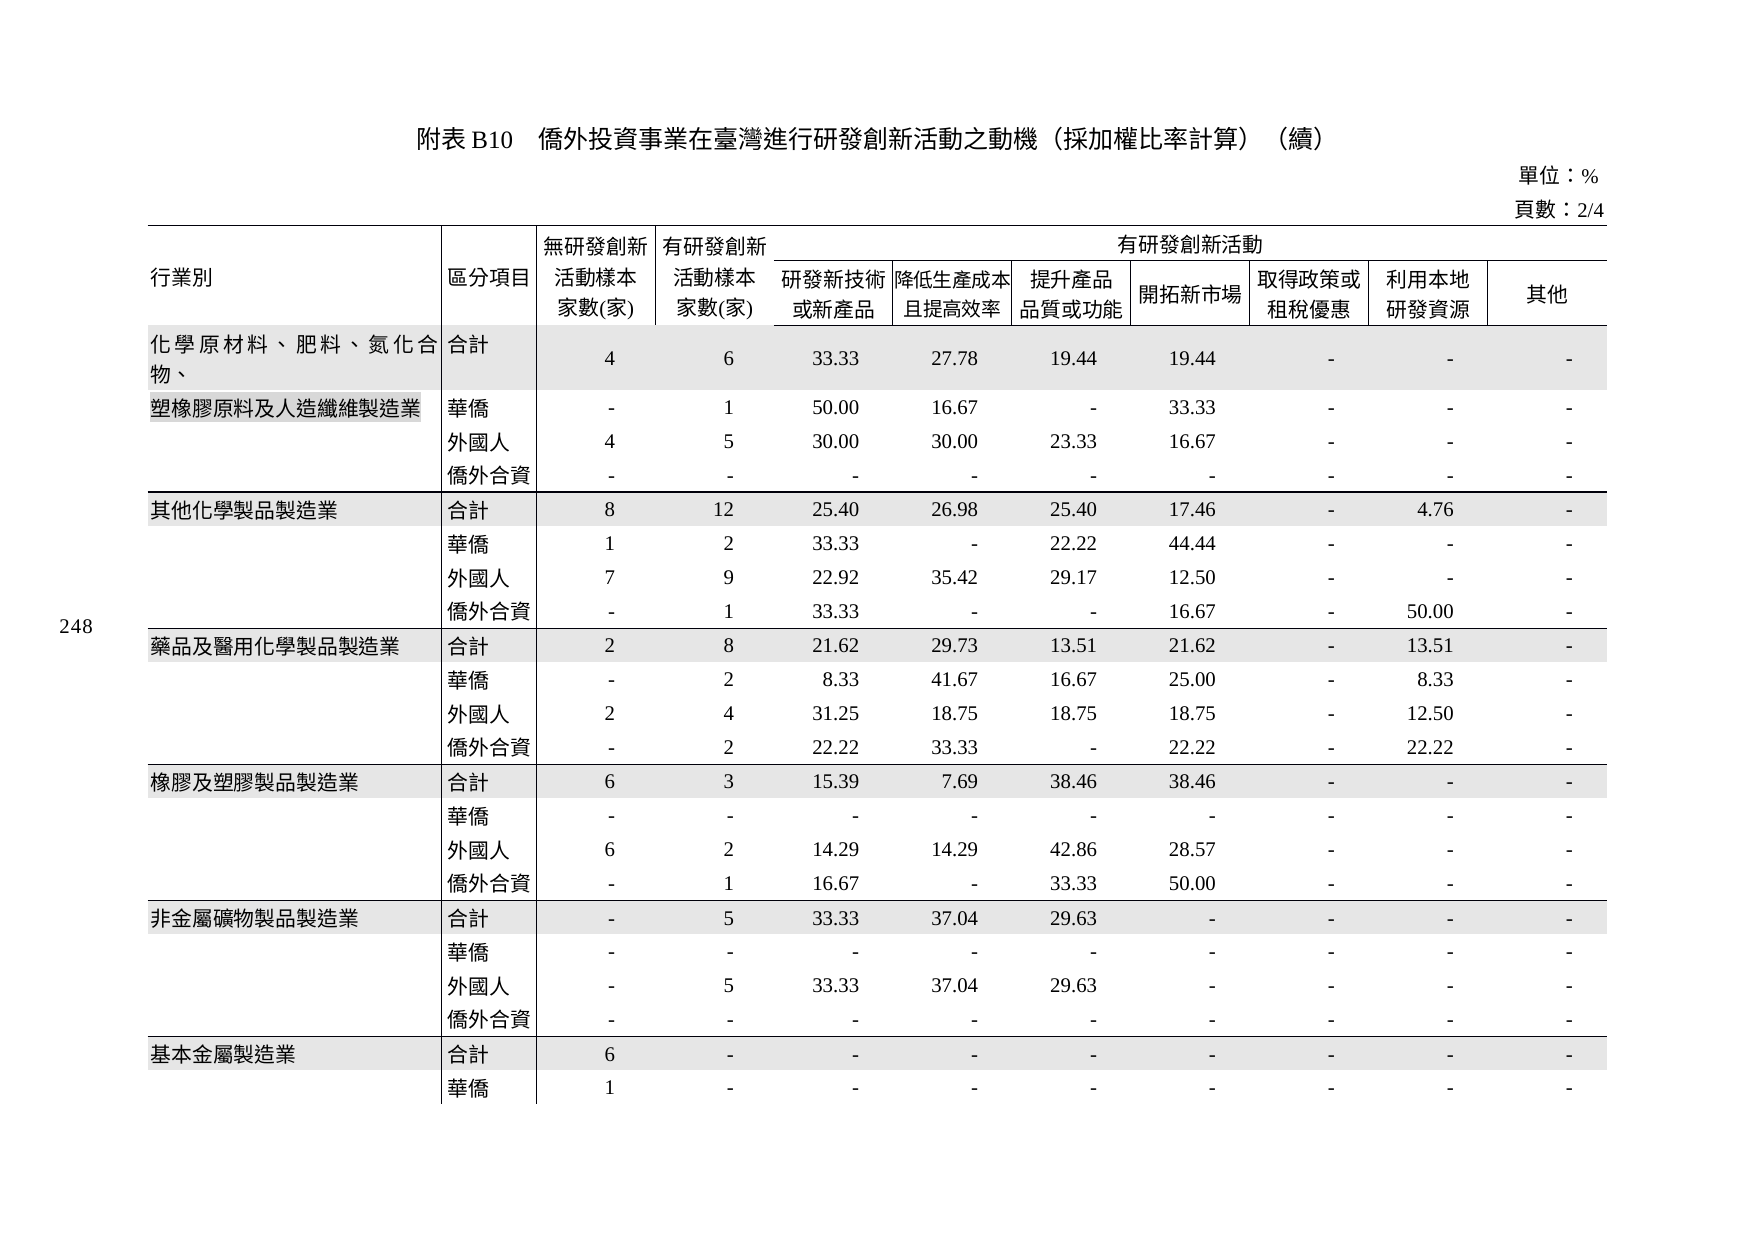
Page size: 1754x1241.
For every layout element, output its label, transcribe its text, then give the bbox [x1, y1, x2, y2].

table_cell 16.67 [1131, 594, 1250, 627]
table_cell [148, 968, 441, 1002]
table_cell - [1250, 798, 1369, 832]
table_cell - [1131, 1070, 1250, 1104]
table_cell - [537, 934, 655, 968]
table_cell 30.00 [893, 424, 1012, 458]
table_cell - [1369, 526, 1488, 560]
table_cell - [1369, 326, 1488, 390]
table_cell 2 [655, 730, 774, 763]
table_cell 5 [655, 424, 774, 458]
table_cell - [1488, 765, 1607, 798]
table_cell - [1250, 1002, 1369, 1036]
table_cell - [1488, 730, 1607, 763]
table_cell - [1369, 424, 1488, 458]
table_cell - [1250, 1070, 1369, 1104]
table_cell - [537, 798, 655, 832]
table_cell 22.22 [1131, 730, 1250, 763]
table_cell - [1488, 1002, 1607, 1036]
table_cell 14.29 [774, 832, 893, 866]
table_cell 外國人 [442, 696, 536, 730]
table_cell 25.40 [774, 493, 893, 526]
table_cell - [1250, 493, 1369, 526]
table_cell 外國人 [442, 560, 536, 594]
table_cell 利用本地 研發資源 [1369, 261, 1487, 325]
table_cell - [1012, 390, 1131, 424]
table_cell - [1250, 696, 1369, 730]
table_cell 基本金屬製造業 [148, 1037, 441, 1070]
table_cell [148, 1070, 441, 1104]
table_cell - [1488, 832, 1607, 866]
table_cell 9 [655, 560, 774, 594]
table_cell - [1488, 526, 1607, 560]
table_cell - [893, 934, 1012, 968]
table_cell - [1488, 968, 1607, 1002]
table_cell 19.44 [1131, 326, 1250, 390]
table_cell 1 [537, 1070, 655, 1104]
table_cell 12.50 [1369, 696, 1488, 730]
table_cell 1 [537, 526, 655, 560]
table_cell 38.46 [1131, 765, 1250, 798]
table_cell 藥品及醫用化學製品製造業 [148, 629, 441, 662]
table_cell [148, 730, 441, 763]
table_cell 22.22 [1369, 730, 1488, 763]
table_cell - [1369, 390, 1488, 424]
table_cell 開拓新市場 [1131, 261, 1249, 325]
table_cell - [1488, 594, 1607, 627]
table_cell 33.33 [774, 526, 893, 560]
table_cell - [1369, 901, 1488, 934]
table_cell 塑橡膠原料及人造纖維製造業 [148, 390, 441, 424]
table_cell 29.63 [1012, 968, 1131, 1002]
table_cell - [1488, 424, 1607, 458]
table_cell - [537, 1002, 655, 1036]
table_cell - [1369, 866, 1488, 899]
table_cell [148, 866, 441, 899]
table_cell 7.69 [893, 765, 1012, 798]
table_cell 合計 [442, 1037, 536, 1070]
table_cell - [1131, 1037, 1250, 1070]
table_cell 1 [655, 866, 774, 899]
table_cell - [1488, 866, 1607, 899]
table_cell - [1488, 1037, 1607, 1070]
table_cell - [1369, 560, 1488, 594]
table_cell - [1012, 1070, 1131, 1104]
table_cell - [893, 1002, 1012, 1036]
table_cell - [537, 866, 655, 899]
table_cell 6 [655, 325, 774, 390]
table_cell 4 [537, 325, 655, 390]
table_cell 3 [655, 765, 774, 798]
table_cell 12.50 [1131, 560, 1250, 594]
table_cell - [1488, 1070, 1607, 1104]
table_cell 外國人 [442, 968, 536, 1002]
table_cell - [1488, 901, 1607, 934]
table_cell 18.75 [893, 696, 1012, 730]
table_cell 華僑 [442, 798, 536, 832]
table_cell - [774, 934, 893, 968]
table_cell - [655, 934, 774, 968]
table_header 附表B10 僑外投資事業在臺灣進行研發創新活動之動機（採加權比率計算）（續） [148, 118, 1607, 158]
table_cell 50.00 [1131, 866, 1250, 899]
table_cell 化學原材料、肥料、氮化合物、 [148, 325, 441, 390]
table_cell 16.67 [1131, 424, 1250, 458]
table_cell - [1250, 934, 1369, 968]
table_cell 5 [655, 968, 774, 1002]
table_cell 其他 [1488, 261, 1607, 325]
table_cell 2 [537, 629, 655, 662]
table_cell [148, 1002, 441, 1036]
table_cell 25.40 [1012, 493, 1131, 526]
table_cell - [1488, 662, 1607, 696]
table_cell 19.44 [1012, 326, 1131, 390]
table_cell 非金屬礦物製品製造業 [148, 901, 441, 934]
table_cell 16.67 [774, 866, 893, 899]
table_cell [148, 560, 441, 594]
table_cell - [893, 1070, 1012, 1104]
table_cell - [1369, 1037, 1488, 1070]
table_cell 41.67 [893, 662, 1012, 696]
table_cell 合計 [442, 629, 536, 662]
table_cell - [893, 866, 1012, 899]
table_cell 37.04 [893, 901, 1012, 934]
table_cell 25.00 [1131, 662, 1250, 696]
table_cell - [1488, 493, 1607, 526]
table_cell [148, 594, 441, 627]
table_cell - [1012, 1002, 1131, 1036]
table_cell 37.04 [893, 968, 1012, 1002]
table_cell 僑外合資 [442, 1002, 536, 1036]
table_cell 38.46 [1012, 765, 1131, 798]
table_cell 僑外合資 [442, 730, 536, 763]
table_cell 合計 [442, 325, 536, 390]
table_cell - [1369, 798, 1488, 832]
table_cell 33.33 [774, 594, 893, 627]
table_cell 7 [537, 560, 655, 594]
table_cell 僑外合資 [442, 458, 536, 491]
table_cell - [1012, 458, 1131, 491]
table_cell 8 [655, 629, 774, 662]
table_cell - [537, 390, 655, 424]
table_cell 33.33 [1131, 390, 1250, 424]
table_cell - [1012, 934, 1131, 968]
table_cell 33.33 [774, 326, 893, 390]
table_cell - [537, 458, 655, 491]
table_cell - [774, 798, 893, 832]
table_cell - [1369, 934, 1488, 968]
table_cell 行業別 [148, 226, 441, 325]
table_cell - [1250, 1037, 1369, 1070]
table_cell - [1250, 968, 1369, 1002]
table_cell 外國人 [442, 832, 536, 866]
table_cell 提升產品 品質或功能 [1012, 261, 1130, 325]
table_cell 合計 [442, 493, 536, 526]
table_cell - [893, 458, 1012, 491]
table_cell - [774, 458, 893, 491]
table_cell 1 [655, 594, 774, 627]
table_cell 16.67 [893, 390, 1012, 424]
table_cell 降低生產成本 且提高效率 [893, 261, 1011, 325]
table_cell 14.29 [893, 832, 1012, 866]
table_cell 研發新技術或新產品 [774, 261, 892, 325]
table_cell 18.75 [1131, 696, 1250, 730]
table_cell - [1131, 934, 1250, 968]
table_cell 僑外合資 [442, 866, 536, 899]
table_cell 33.33 [774, 968, 893, 1002]
table_cell - [1250, 424, 1369, 458]
table_cell - [893, 594, 1012, 627]
table_cell - [893, 798, 1012, 832]
table_cell - [1369, 765, 1488, 798]
table_cell - [1131, 798, 1250, 832]
table_cell - [1250, 526, 1369, 560]
table_cell - [1250, 560, 1369, 594]
table_cell 有研發創新活動樣本 家數(家) [656, 226, 774, 325]
table_cell 6 [537, 832, 655, 866]
table_cell - [893, 1037, 1012, 1070]
table_cell - [1250, 730, 1369, 763]
table_cell - [1250, 765, 1369, 798]
table_cell 2 [655, 526, 774, 560]
table_cell [148, 696, 441, 730]
table_cell 42.86 [1012, 832, 1131, 866]
table_cell 26.98 [893, 493, 1012, 526]
table_cell 華僑 [442, 390, 536, 424]
table_cell - [1488, 560, 1607, 594]
table_cell [148, 798, 441, 832]
table_cell [148, 832, 441, 866]
table_cell - [1488, 696, 1607, 730]
table_cell 橡膠及塑膠製品製造業 [148, 765, 441, 798]
table_cell 50.00 [774, 390, 893, 424]
table_cell - [655, 1037, 774, 1070]
table_cell - [1250, 901, 1369, 934]
table_cell - [1250, 629, 1369, 662]
table_cell - [1250, 326, 1369, 390]
table_cell - [1488, 798, 1607, 832]
table_cell 22.92 [774, 560, 893, 594]
table_cell 21.62 [1131, 629, 1250, 662]
table_cell - [1250, 832, 1369, 866]
table_cell - [1369, 458, 1488, 491]
table_cell - [1250, 866, 1369, 899]
table_cell 2 [655, 662, 774, 696]
table_cell - [655, 1070, 774, 1104]
table_cell - [1131, 458, 1250, 491]
table_cell - [1488, 326, 1607, 390]
table_cell - [537, 662, 655, 696]
table_cell - [655, 1002, 774, 1036]
table_cell 合計 [442, 901, 536, 934]
table_cell - [1488, 629, 1607, 662]
table_cell - [1012, 730, 1131, 763]
table_cell 22.22 [1012, 526, 1131, 560]
table_cell 33.33 [893, 730, 1012, 763]
table_cell - [537, 730, 655, 763]
table_cell - [1250, 458, 1369, 491]
table_cell 6 [537, 1037, 655, 1070]
table_cell 1 [655, 390, 774, 424]
table_cell [148, 424, 441, 458]
table_cell 13.51 [1012, 629, 1131, 662]
table_cell 2 [537, 696, 655, 730]
table_cell - [1131, 901, 1250, 934]
table_cell 華僑 [442, 662, 536, 696]
table_cell 22.22 [774, 730, 893, 763]
table_cell [148, 662, 441, 696]
table_cell 29.17 [1012, 560, 1131, 594]
table_cell 取得政策或租稅優惠 [1250, 261, 1368, 325]
table_cell [148, 934, 441, 968]
table_cell - [774, 1002, 893, 1036]
table_cell - [655, 798, 774, 832]
table_cell 44.44 [1131, 526, 1250, 560]
table_cell - [537, 968, 655, 1002]
table_cell - [1369, 968, 1488, 1002]
table_cell 8 [537, 493, 655, 526]
table_cell 合計 [442, 765, 536, 798]
table_cell - [1131, 968, 1250, 1002]
table_cell 12 [655, 493, 774, 526]
table_cell 單位：% [148, 158, 1607, 192]
table_cell 4.76 [1369, 493, 1488, 526]
table_cell 華僑 [442, 1070, 536, 1104]
table_cell - [774, 1037, 893, 1070]
table_cell 29.73 [893, 629, 1012, 662]
table_cell 15.39 [774, 765, 893, 798]
table_cell - [1488, 934, 1607, 968]
table_cell 4 [655, 696, 774, 730]
table_cell 有研發創新活動 [774, 226, 1607, 260]
table_cell 27.78 [893, 326, 1012, 390]
table_cell 33.33 [1012, 866, 1131, 899]
table_cell 華僑 [442, 934, 536, 968]
table_cell 18.75 [1012, 696, 1131, 730]
table_cell 頁數：2/4 [148, 192, 1607, 225]
table_cell 僑外合資 [442, 594, 536, 627]
table_cell 6 [537, 765, 655, 798]
table_cell 2 [655, 832, 774, 866]
table_cell - [774, 1070, 893, 1104]
table_cell 8.33 [774, 662, 893, 696]
table_cell [148, 526, 441, 560]
table_cell 35.42 [893, 560, 1012, 594]
table_cell - [1488, 458, 1607, 491]
table_cell - [1369, 1070, 1488, 1104]
table_cell 16.67 [1012, 662, 1131, 696]
table_cell 21.62 [774, 629, 893, 662]
table_cell - [537, 594, 655, 627]
table_cell - [1131, 1002, 1250, 1036]
table_cell - [655, 458, 774, 491]
table_cell - [1369, 832, 1488, 866]
table_cell 30.00 [774, 424, 893, 458]
table_cell - [893, 526, 1012, 560]
table_cell 33.33 [774, 901, 893, 934]
table_cell - [1012, 798, 1131, 832]
table_cell - [1012, 1037, 1131, 1070]
table_cell 4 [537, 424, 655, 458]
table_cell - [1369, 1002, 1488, 1036]
table_cell 8.33 [1369, 662, 1488, 696]
table_cell 50.00 [1369, 594, 1488, 627]
table_cell - [537, 901, 655, 934]
table_cell 31.25 [774, 696, 893, 730]
table_cell - [1250, 594, 1369, 627]
table_cell - [1488, 390, 1607, 424]
table_cell 5 [655, 901, 774, 934]
table_cell 無研發創新活動樣本 家數(家) [537, 226, 655, 325]
table_cell [148, 458, 441, 491]
table_cell 其他化學製品製造業 [148, 493, 441, 526]
table_cell 17.46 [1131, 493, 1250, 526]
table_cell 華僑 [442, 526, 536, 560]
table_cell - [1250, 390, 1369, 424]
table_cell 23.33 [1012, 424, 1131, 458]
table_cell 29.63 [1012, 901, 1131, 934]
table_cell - [1250, 662, 1369, 696]
table_cell 區分項目 [442, 226, 536, 325]
table_cell 外國人 [442, 424, 536, 458]
table_cell 13.51 [1369, 629, 1488, 662]
table_cell - [1012, 594, 1131, 627]
table_cell 28.57 [1131, 832, 1250, 866]
